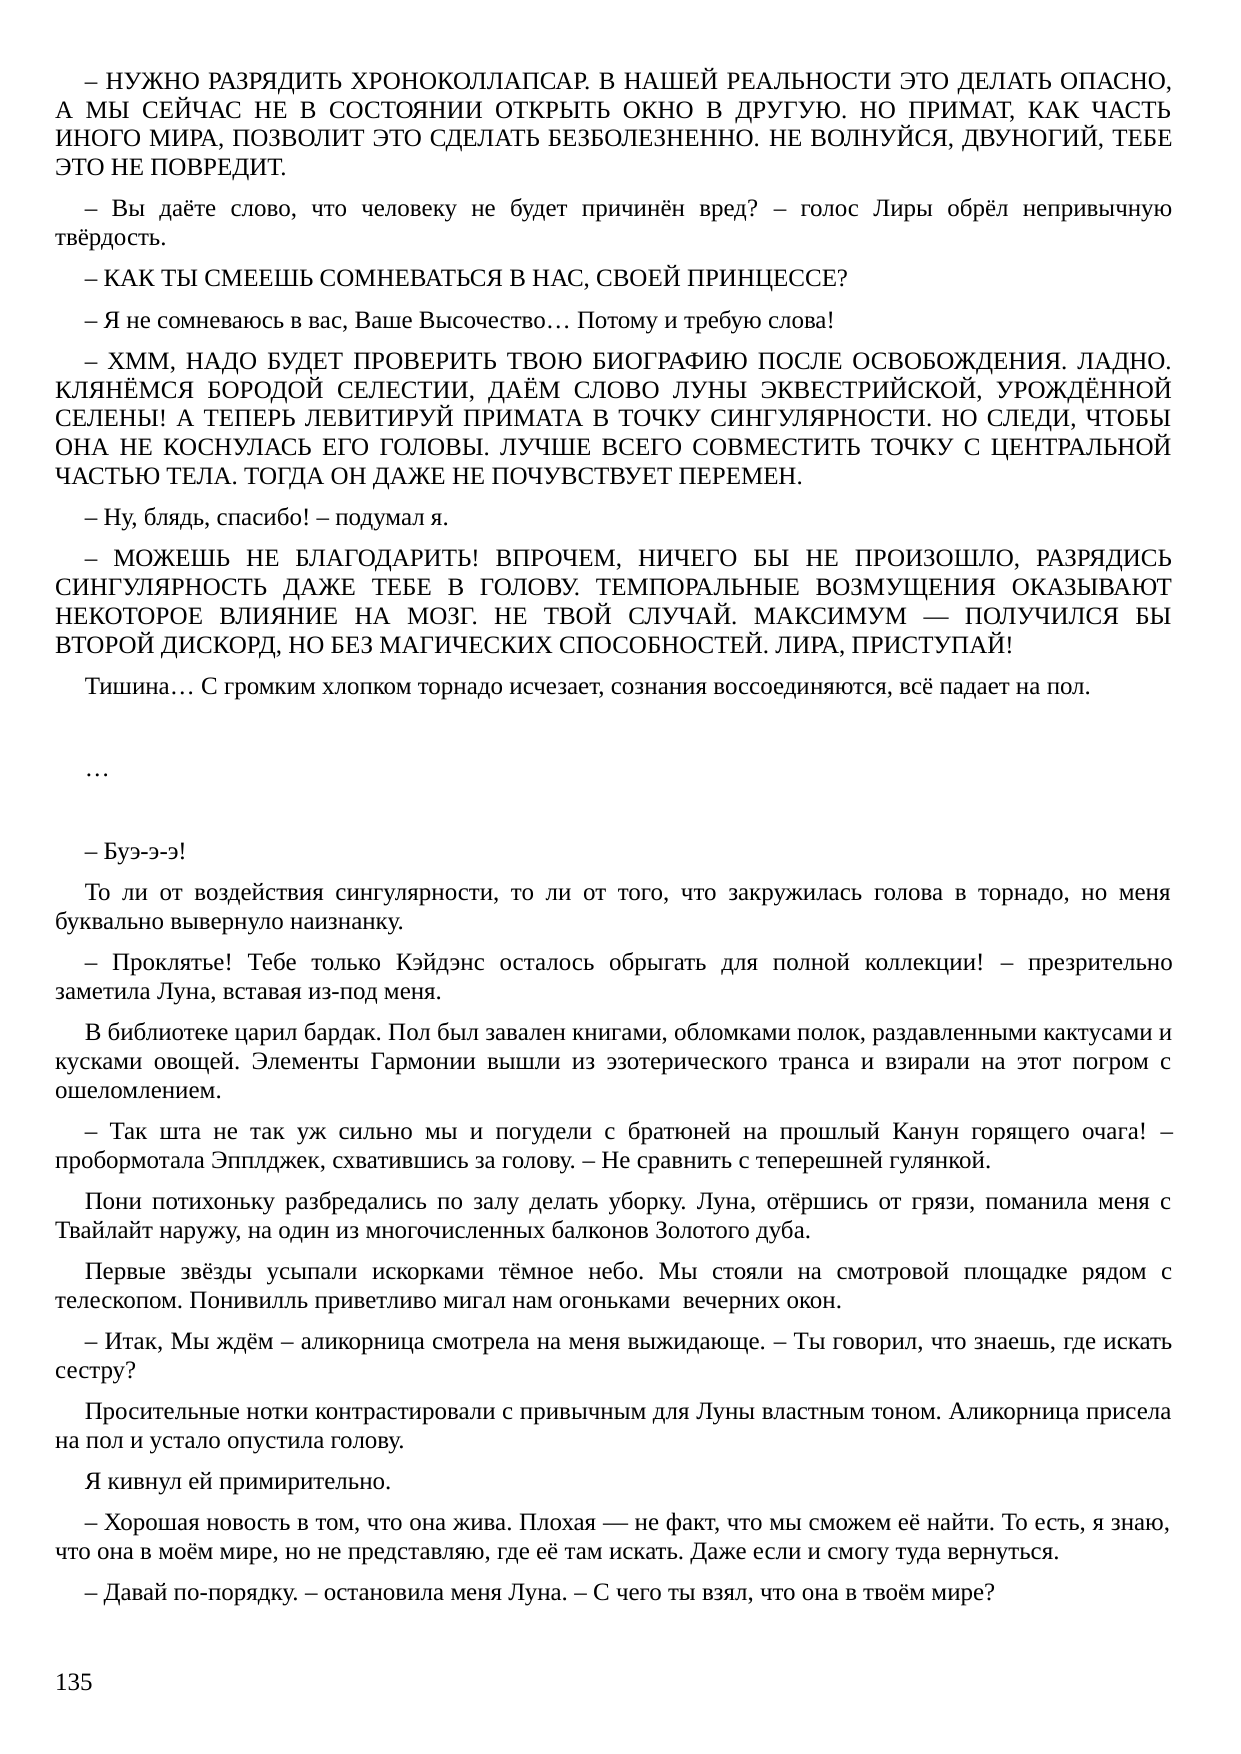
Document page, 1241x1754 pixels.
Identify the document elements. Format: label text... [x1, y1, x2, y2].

text – Буэ-э-э! [55, 836, 1173, 865]
text Просительные нотки контрастировали с привычным для Луны властным тоном. Аликорница присела на пол и устало опустила голову. [55, 1396, 1173, 1453]
text Тишина… С громким хлопком торнадо исчезает, сознания воссоединяются, всё падает на пол. [55, 671, 1173, 700]
text В библиотеке царил бардак. Пол был завален книгами, обломками полок, раздавленными кактусами и кусками овощей. Элементы Гармонии вышли из эзотерического транса и взирали на этот погром с ошеломлением. [55, 1017, 1173, 1103]
text – ХММ, НАДО БУДЕТ ПРОВЕРИТЬ ТВОЮ БИОГРАФИЮ ПОСЛЕ ОСВОБОЖДЕНИЯ. ЛАДНО. КЛЯНЁМСЯ БОРОДОЙ СЕЛЕСТИИ, ДАЁМ СЛОВО ЛУНЫ ЭКВЕСТРИЙСКОЙ, УРОЖДЁННОЙ СЕЛЕНЫ! А ТЕПЕРЬ ЛЕВИТИРУЙ ПРИМАТА В ТОЧКУ СИНГУЛЯРНОСТИ. НО СЛЕДИ, ЧТОБЫ ОНА НЕ КОСНУЛАСЬ ЕГО ГОЛОВЫ. ЛУЧШЕ ВСЕГО СОВМЕСТИТЬ ТОЧКУ С ЦЕНТРАЛЬНОЙ ЧАСТЬЮ ТЕЛА. ТОГДА ОН ДАЖЕ НЕ ПОЧУВСТВУЕТ ПЕРЕМЕН. [55, 346, 1173, 490]
text – Вы даёте слово, что человеку не будет причинён вред? – голос Лиры обрёл непривычную твёрдость. [55, 193, 1173, 251]
text Я кивнул ей примирительно. [55, 1466, 1173, 1495]
text – Так шта не так уж сильно мы и погудели с братюней на прошлый Канун горящего очага! – пробормотала Эпплджек, схватившись за голову. – Не сравнить с теперешней гулянкой. [55, 1116, 1173, 1173]
text – Хорошая новость в том, что она жива. Плохая — не факт, что мы сможем её найти. То есть, я знаю, что она в моём мире, но не представляю, где её там искать. Даже если и смогу туда вернуться. [55, 1507, 1173, 1565]
text – Итак, Мы ждём – аликорница смотрела на меня выжидающе. – Ты говорил, что знаешь, где искать сестру? [55, 1326, 1173, 1383]
text – Проклятье! Тебе только Кэйдэнс осталось обрыгать для полной коллекции! – презрительно заметила Луна, вставая из-под меня. [55, 947, 1173, 1005]
text – Давай по-порядку. – остановила меня Луна. – С чего ты взял, что она в твоём мире? [55, 1577, 1173, 1606]
text – Я не сомневаюсь в вас, Ваше Высочество… Потому и требую слова! [55, 305, 1173, 333]
text … [55, 753, 1173, 782]
text То ли от воздействия сингулярности, то ли от того, что закружилась голова в торнадо, но меня буквально вывернуло наизнанку. [55, 877, 1173, 935]
text – МОЖЕШЬ НЕ БЛАГОДАРИТЬ! ВПРОЧЕМ, НИЧЕГО БЫ НЕ ПРОИЗОШЛО, РАЗРЯДИСЬ СИНГУЛЯРНОСТЬ ДАЖЕ ТЕБЕ В ГОЛОВУ. ТЕМПОРАЛЬНЫЕ ВОЗМУЩЕНИЯ ОКАЗЫВАЮТ НЕКОТОРОЕ ВЛИЯНИЕ НА МОЗГ. НЕ ТВОЙ СЛУЧАЙ. МАКСИМУМ — ПОЛУЧИЛСЯ БЫ ВТОРОЙ ДИСКОРД, НО БЕЗ МАГИЧЕСКИХ СПОСОБНОСТЕЙ. ЛИРА, ПРИСТУПАЙ! [55, 543, 1173, 658]
text Пони потихоньку разбредались по залу делать уборку. Луна, отёршись от грязи, поманила меня с Твайлайт наружу, на один из многочисленных балконов Золотого дуба. [55, 1186, 1173, 1243]
text Первые звёзды усыпали искорками тёмное небо. Мы стояли на смотровой площадке рядом с телескопом. Понивилль приветливо мигал нам огоньками вечерних окон. [55, 1256, 1173, 1313]
text – КАК ТЫ СМЕЕШЬ СОМНЕВАТЬСЯ В НАС, СВОЕЙ ПРИНЦЕССЕ? [55, 263, 1173, 292]
text – Ну, блядь, спасибо! – подумал я. [55, 502, 1173, 531]
text – НУЖНО РАЗРЯДИТЬ ХРОНОКОЛЛАПСАР. В НАШЕЙ РЕАЛЬНОСТИ ЭТО ДЕЛАТЬ ОПАСНО, А МЫ СЕЙЧАС НЕ В СОСТОЯНИИ ОТКРЫТЬ ОКНО В ДРУГУЮ. НО ПРИМАТ, КАК ЧАСТЬ ИНОГО МИРА, ПОЗВОЛИТ ЭТО СДЕЛАТЬ БЕЗБОЛЕЗНЕННО. НЕ ВОЛНУЙСЯ, ДВУНОГИЙ, ТЕБЕ ЭТО НЕ ПОВРЕДИТ. [55, 66, 1173, 181]
